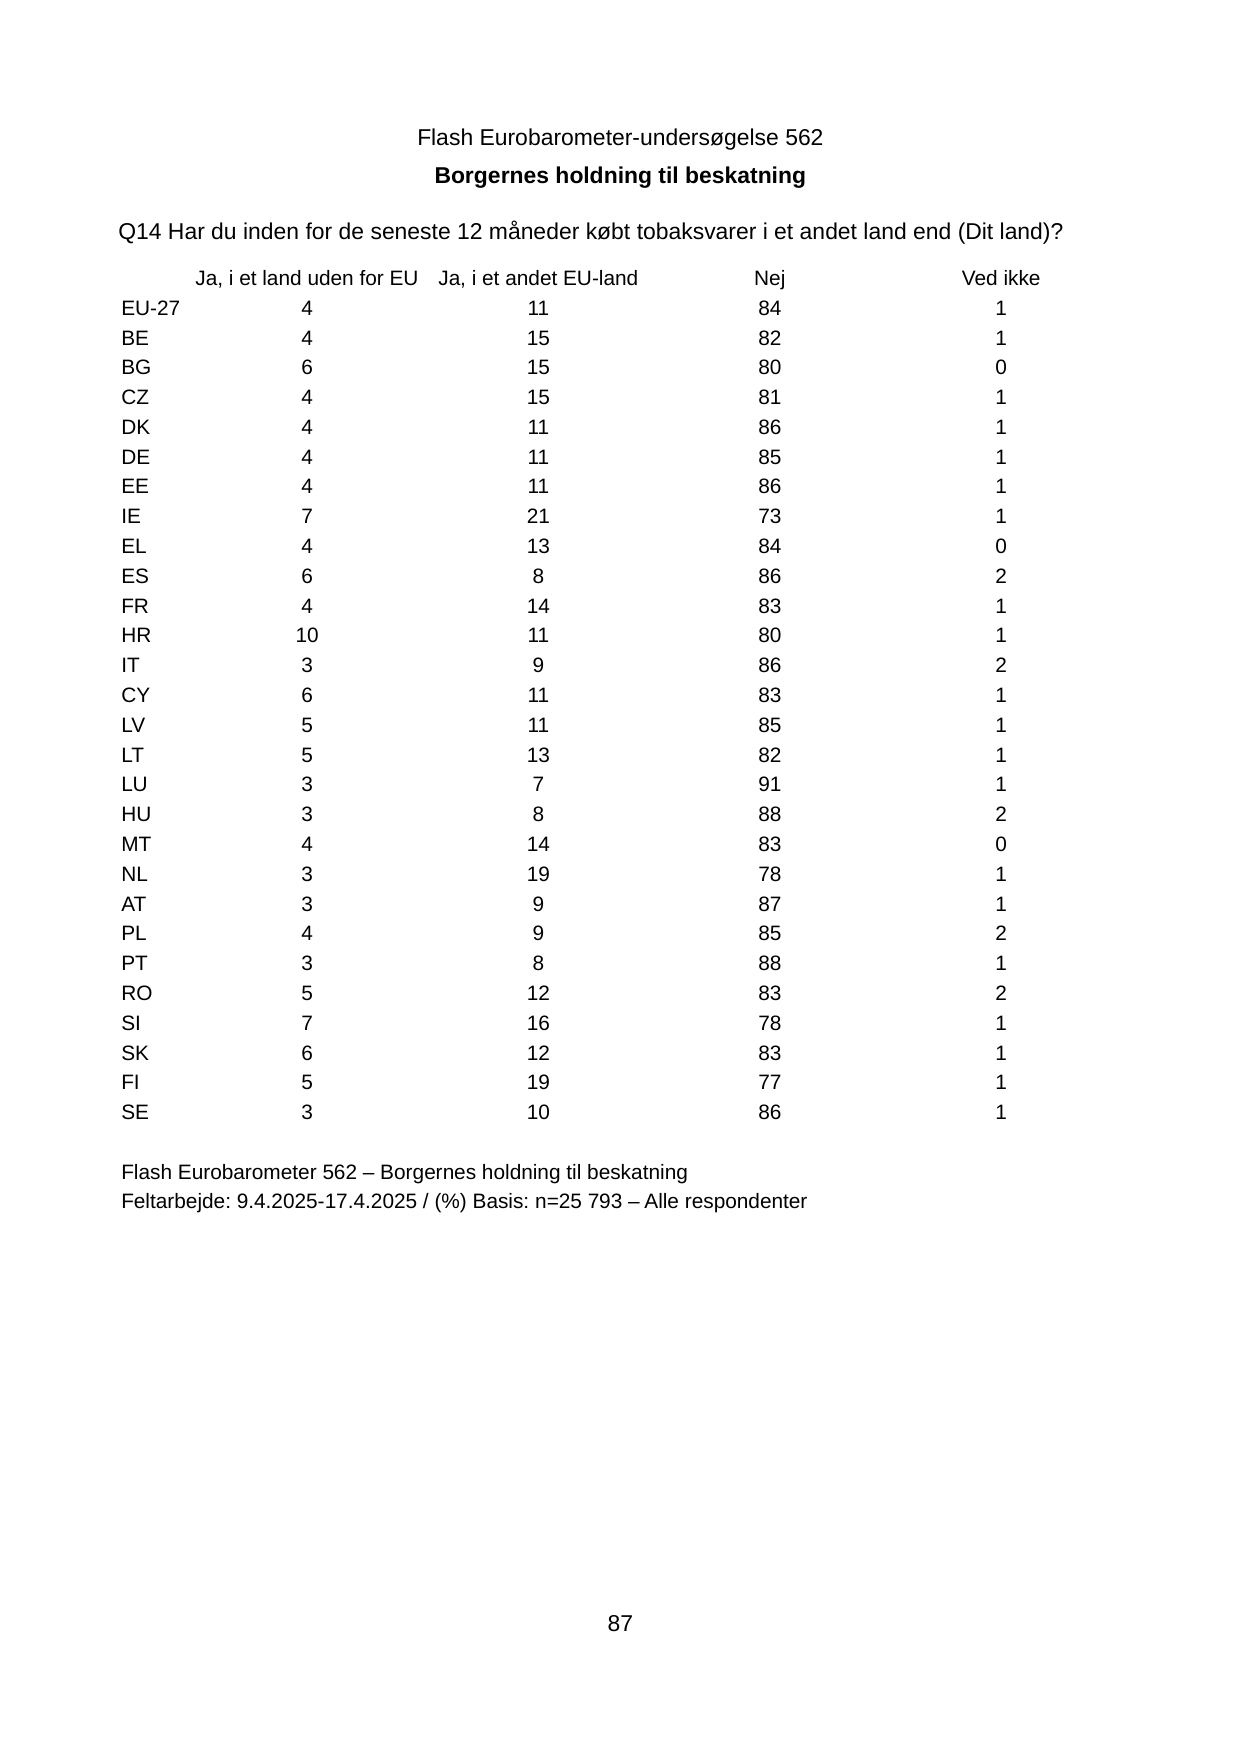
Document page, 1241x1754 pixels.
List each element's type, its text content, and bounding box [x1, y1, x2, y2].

table_cell 1 [885, 412, 1117, 442]
table_cell NL [118, 859, 191, 888]
table_cell 14 [423, 829, 654, 859]
table_cell 5 [191, 740, 422, 769]
table_cell 4 [191, 918, 422, 948]
table_cell 4 [191, 471, 422, 501]
table_cell 12 [423, 978, 654, 1008]
table_cell EL [118, 531, 191, 561]
table_cell 7 [423, 769, 654, 799]
table_cell 1 [885, 889, 1117, 918]
table_cell 13 [423, 531, 654, 561]
table_cell 1 [885, 948, 1117, 978]
table_cell 1 [885, 620, 1117, 650]
table_cell 1 [885, 293, 1117, 322]
table_cell 1 [885, 859, 1117, 888]
table_cell 3 [191, 1097, 422, 1127]
table_cell 1 [885, 471, 1117, 501]
table_cell 83 [654, 591, 885, 620]
table_cell DK [118, 412, 191, 442]
table_cell IT [118, 650, 191, 680]
table_cell 6 [191, 352, 422, 382]
table_cell 1 [885, 740, 1117, 769]
table_header [118, 263, 191, 293]
table_cell 88 [654, 948, 885, 978]
table_cell 82 [654, 323, 885, 352]
table_cell 5 [191, 710, 422, 739]
table_cell 0 [885, 352, 1117, 382]
table_cell 1 [885, 1097, 1117, 1127]
table_cell 5 [191, 1067, 422, 1097]
table_cell LV [118, 710, 191, 739]
table_cell 1 [885, 442, 1117, 471]
table_cell 1 [885, 382, 1117, 412]
table_cell 1 [885, 323, 1117, 352]
table_cell 73 [654, 501, 885, 531]
table_cell CY [118, 680, 191, 710]
table_cell 3 [191, 948, 422, 978]
table_cell 3 [191, 799, 422, 829]
table_cell 83 [654, 829, 885, 859]
table_cell 10 [191, 620, 422, 650]
table_cell 2 [885, 561, 1117, 591]
table_cell 7 [191, 1008, 422, 1037]
table_cell 13 [423, 740, 654, 769]
table_cell 15 [423, 352, 654, 382]
table_cell 19 [423, 859, 654, 888]
table_cell HR [118, 620, 191, 650]
table_cell 8 [423, 948, 654, 978]
table_cell 83 [654, 680, 885, 710]
table_cell PL [118, 918, 191, 948]
table_cell 91 [654, 769, 885, 799]
text Q14 Har du inden for de seneste 12 måneder købt tobaksvarer i et andet land end (Dit land)? [118, 218, 1122, 244]
table_cell 86 [654, 1097, 885, 1127]
table_cell 14 [423, 591, 654, 620]
table_cell 15 [423, 323, 654, 352]
table_cell FR [118, 591, 191, 620]
table_cell 11 [423, 680, 654, 710]
table_cell 83 [654, 1038, 885, 1067]
table_cell 11 [423, 471, 654, 501]
table_cell 8 [423, 561, 654, 591]
table_cell 4 [191, 323, 422, 352]
table_cell 1 [885, 501, 1117, 531]
table_cell 10 [423, 1097, 654, 1127]
table_cell 78 [654, 1008, 885, 1037]
table_cell 2 [885, 918, 1117, 948]
table_header Ja, i et land uden for EU [191, 263, 422, 293]
table_cell 9 [423, 889, 654, 918]
table_cell LU [118, 769, 191, 799]
table_cell 83 [654, 978, 885, 1008]
table_cell 11 [423, 412, 654, 442]
table_cell 87 [654, 889, 885, 918]
table_cell SI [118, 1008, 191, 1037]
table_cell 86 [654, 561, 885, 591]
table_cell 1 [885, 769, 1117, 799]
table_cell 0 [885, 829, 1117, 859]
table_cell HU [118, 799, 191, 829]
table_cell 8 [423, 799, 654, 829]
table_cell 2 [885, 650, 1117, 680]
table_cell MT [118, 829, 191, 859]
table_cell BE [118, 323, 191, 352]
table_cell 2 [885, 978, 1117, 1008]
table_cell Flash Eurobarometer 562 – Borgernes holdning til beskatning [118, 1157, 1117, 1186]
table_cell SE [118, 1097, 191, 1127]
table_cell 11 [423, 442, 654, 471]
table_cell 19 [423, 1067, 654, 1097]
table_cell 82 [654, 740, 885, 769]
table_cell 88 [654, 799, 885, 829]
table_cell 3 [191, 769, 422, 799]
table_cell 6 [191, 1038, 422, 1067]
table_header Nej [654, 263, 885, 293]
table_cell 4 [191, 442, 422, 471]
table_cell 3 [191, 889, 422, 918]
table_cell 85 [654, 710, 885, 739]
table_cell BG [118, 352, 191, 382]
table_cell EU-27 [118, 293, 191, 322]
table_cell AT [118, 889, 191, 918]
table_cell 81 [654, 382, 885, 412]
table_cell CZ [118, 382, 191, 412]
table_cell 4 [191, 293, 422, 322]
table_cell 21 [423, 501, 654, 531]
table_cell 1 [885, 591, 1117, 620]
table_cell 7 [191, 501, 422, 531]
table_cell 80 [654, 620, 885, 650]
table_cell 77 [654, 1067, 885, 1097]
table_header Ja, i et andet EU-land [423, 263, 654, 293]
table_cell SK [118, 1038, 191, 1067]
table_cell 2 [885, 799, 1117, 829]
table_cell 80 [654, 352, 885, 382]
table_cell 4 [191, 829, 422, 859]
table_cell PT [118, 948, 191, 978]
table_cell IE [118, 501, 191, 531]
table_cell 15 [423, 382, 654, 412]
table_cell [654, 1127, 885, 1157]
table_cell LT [118, 740, 191, 769]
table_cell 9 [423, 650, 654, 680]
table_cell 0 [885, 531, 1117, 561]
table_cell 85 [654, 918, 885, 948]
table_cell Feltarbejde: 9.4.2025-17.4.2025 / (%) Basis: n=25 793 – Alle respondenter [118, 1186, 1117, 1216]
table_cell 4 [191, 412, 422, 442]
table_cell 85 [654, 442, 885, 471]
table_cell 86 [654, 412, 885, 442]
table_cell 78 [654, 859, 885, 888]
table_cell 86 [654, 650, 885, 680]
table_cell 4 [191, 591, 422, 620]
table_cell RO [118, 978, 191, 1008]
table_cell 1 [885, 680, 1117, 710]
table_cell 5 [191, 978, 422, 1008]
table_cell [118, 1127, 191, 1157]
table_cell EE [118, 471, 191, 501]
table_cell FI [118, 1067, 191, 1097]
table_cell 3 [191, 859, 422, 888]
table_cell 86 [654, 471, 885, 501]
table_cell 6 [191, 561, 422, 591]
table_cell 1 [885, 1067, 1117, 1097]
table_cell ES [118, 561, 191, 591]
table_cell [191, 1127, 422, 1157]
table_cell 1 [885, 1038, 1117, 1067]
table_cell 12 [423, 1038, 654, 1067]
table_cell DE [118, 442, 191, 471]
table_cell 11 [423, 710, 654, 739]
table_cell 3 [191, 650, 422, 680]
table_cell 4 [191, 382, 422, 412]
table_cell 84 [654, 293, 885, 322]
table_cell [423, 1127, 654, 1157]
table_cell 4 [191, 531, 422, 561]
table_cell 6 [191, 680, 422, 710]
table_cell 1 [885, 710, 1117, 739]
table_cell 11 [423, 293, 654, 322]
table_cell 84 [654, 531, 885, 561]
table_cell 11 [423, 620, 654, 650]
table_cell 1 [885, 1008, 1117, 1037]
table_cell [885, 1127, 1117, 1157]
table_header Ved ikke [885, 263, 1117, 293]
table_cell 9 [423, 918, 654, 948]
table_cell 16 [423, 1008, 654, 1037]
